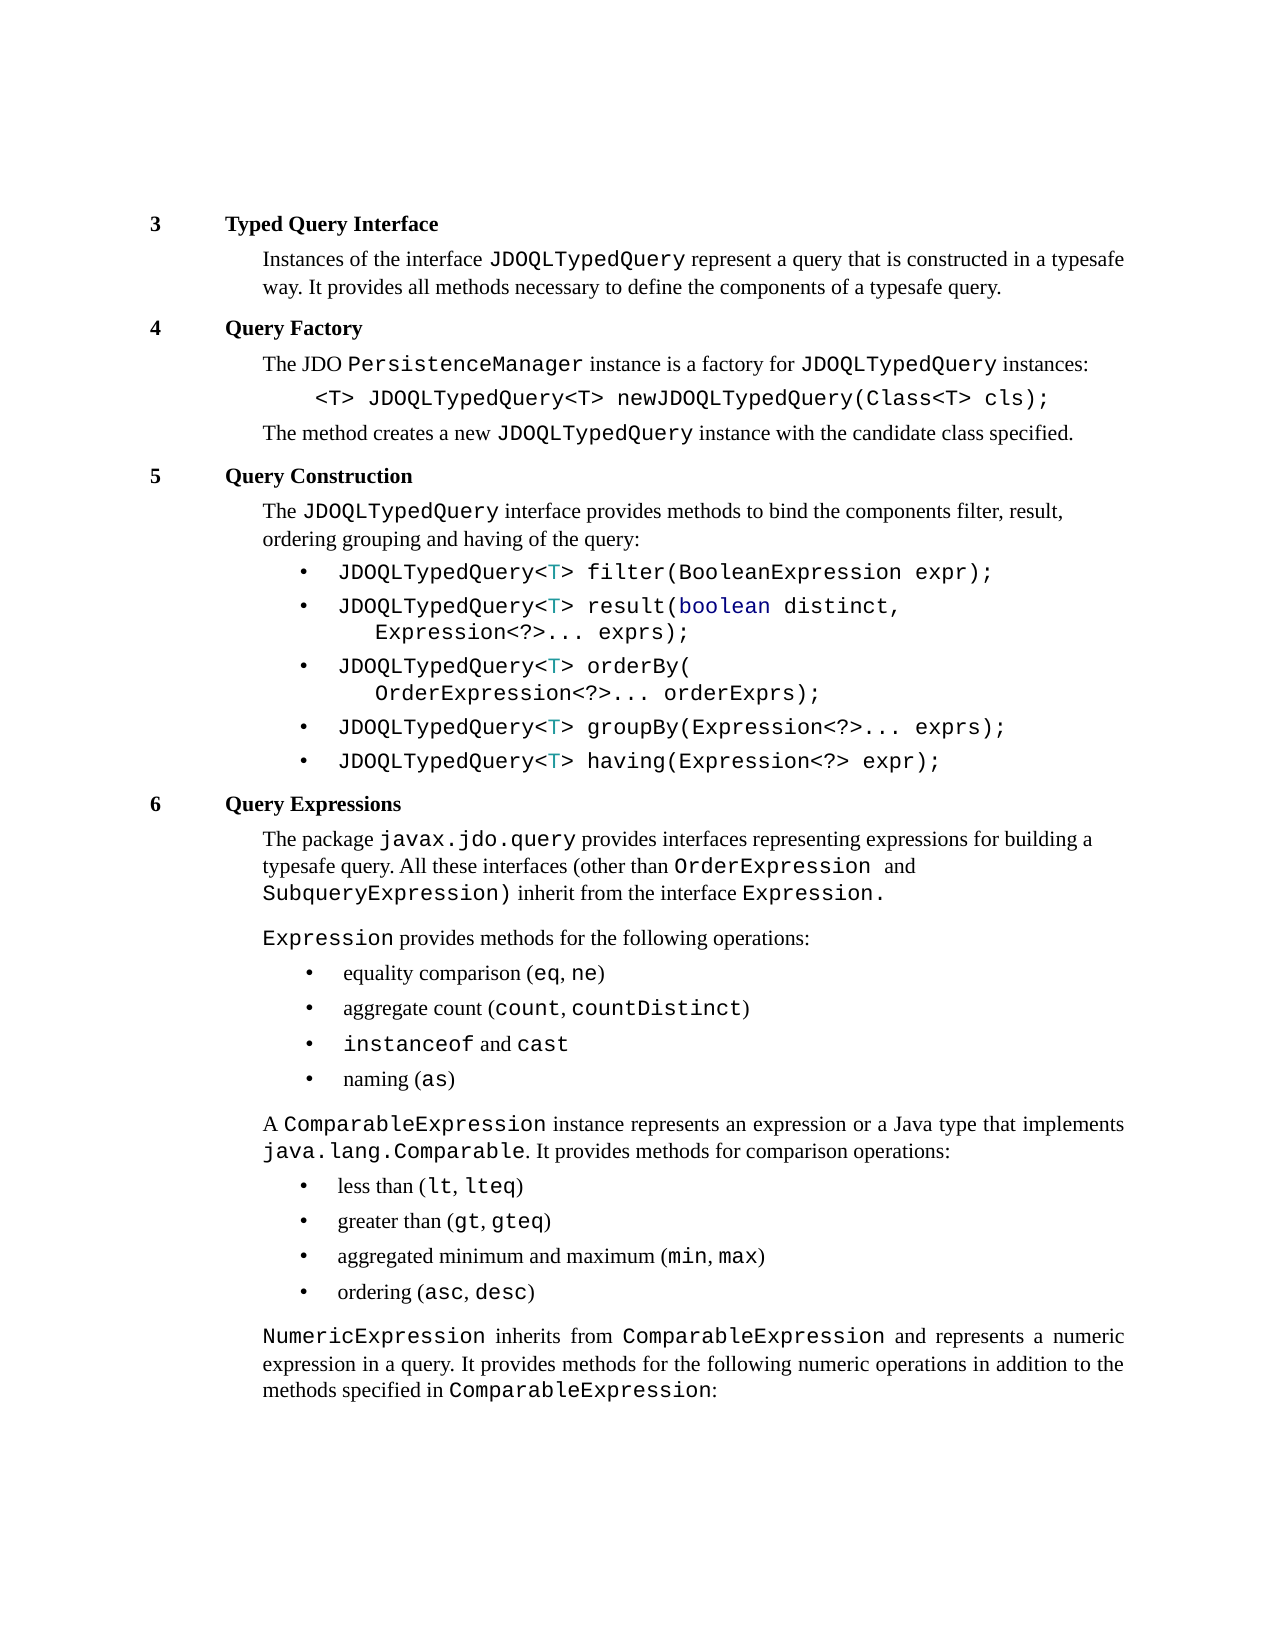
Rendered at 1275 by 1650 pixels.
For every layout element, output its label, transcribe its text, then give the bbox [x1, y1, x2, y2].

text The JDOQLTypedQuery interface provides methods to bind the components filter, result, ordering grouping and having of the query: [262, 498, 1125, 551]
list JDOQLTypedQuery<T> having(Expression<?> expr); [300, 749, 1125, 775]
text <T> JDOQLTypedQuery<T> newJDOQLTypedQuery(Class<T> cls); [262, 386, 1125, 412]
list aggregated minimum and maximum (min, max) [300, 1243, 1125, 1271]
list greater than (gt, gteq) [300, 1208, 1125, 1235]
list ordering (asc, desc) [300, 1279, 1125, 1306]
list aggregate count (count, countDistinct) [306, 995, 1125, 1022]
list naming (as) [306, 1066, 1125, 1093]
subtitle Query Construction [150, 462, 1125, 488]
list JDOQLTypedQuery<T> orderBy( OrderExpression<?>... orderExprs); [300, 654, 1125, 706]
subtitle Query Factory [150, 314, 1125, 340]
text The package javax.jdo.query provides interfaces representing expressions for building a typesafe query. All these interfaces (other than OrderExpression and SubqueryExpression) inherit from the interface Expression. [262, 826, 1125, 907]
list equality comparison (eq, ne) [306, 960, 1125, 987]
subtitle Typed Query Interface [150, 210, 1125, 236]
text The method creates a new JDOQLTypedQuery instance with the candidate class specified. [262, 420, 1125, 447]
subtitle Query Expressions [150, 790, 1125, 816]
text NumericExpression inherits from ComparableExpression and represents a numeric expression in a query. It provides methods for the following numeric operations in addition to the methods specified in ComparableExpression: [262, 1323, 1125, 1403]
list JDOQLTypedQuery<T> groupBy(Expression<?>... exprs); [300, 715, 1125, 741]
text Expression provides methods for the following operations: [262, 925, 1125, 952]
text The JDO PersistenceManager instance is a factory for JDOQLTypedQuery instances: [262, 351, 1125, 377]
list less than (lt, lteq) [300, 1173, 1125, 1200]
text Instances of the interface JDOQLTypedQuery represent a query that is constructed in a typesafe way. It provides all methods necessary to define the components of a typesafe query. [262, 246, 1125, 299]
text A ComparableExpression instance represents an expression or a Java type that implements java.lang.Comparable. It provides methods for comparison operations: [262, 1111, 1125, 1165]
list instanceof and cast [306, 1031, 1125, 1058]
list JDOQLTypedQuery<T> filter(BooleanExpression expr); [300, 559, 1125, 586]
list JDOQLTypedQuery<T> result(boolean distinct, Expression<?>... exprs); [300, 594, 1125, 646]
